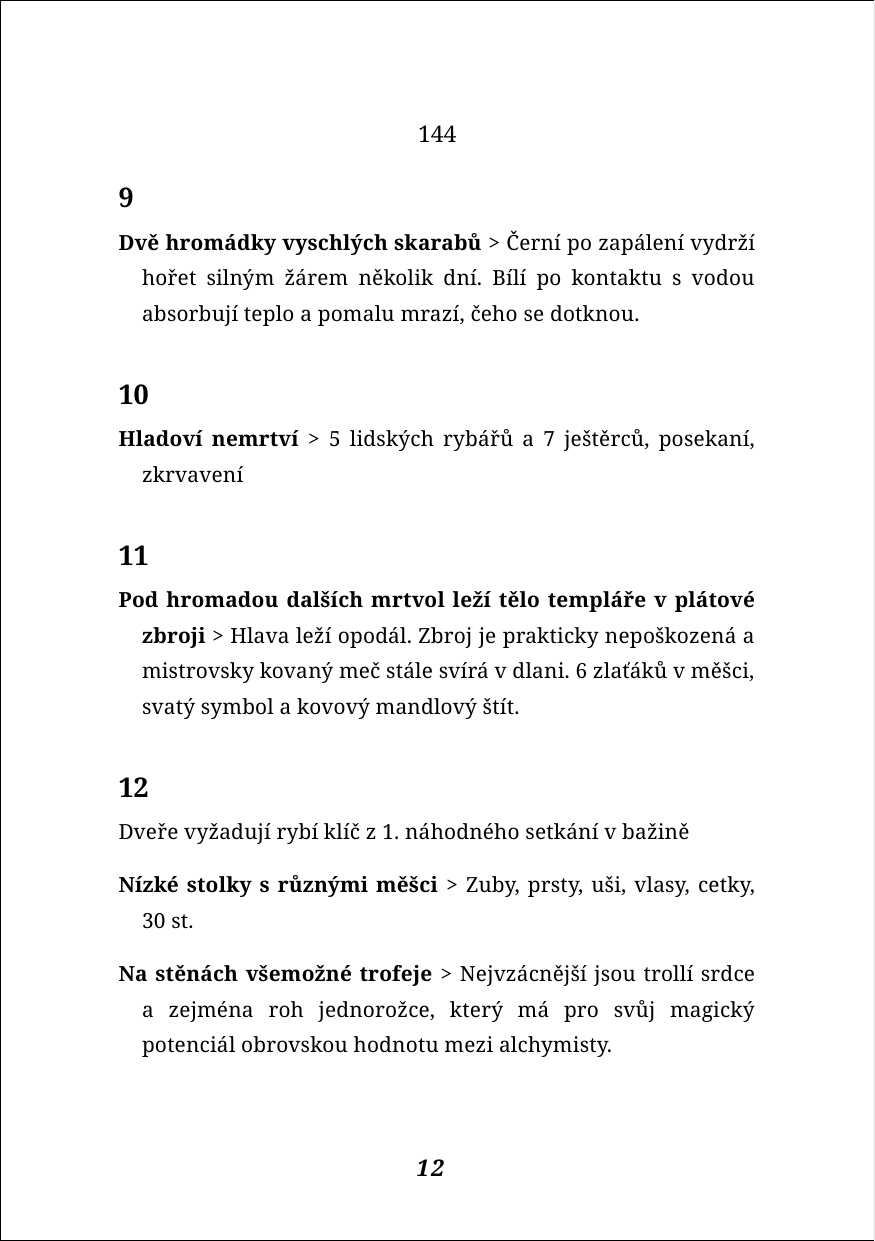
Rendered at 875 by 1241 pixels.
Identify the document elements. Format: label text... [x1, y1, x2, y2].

text Dvě hromádky vyschlých skarabů > Černí po zapálení vydrží hořet silným žárem několik dní. Bílí po kontaktu s vodou absorbují teplo a pomalu mrazí, čeho se dotknou. [118, 228, 756, 327]
text Hladoví nemrtví > 5 lidských rybářů a 7 ještěrců, posekaní, zkrvavení [118, 424, 756, 488]
subtitle 12 [118, 769, 756, 806]
text Nízké stolky s různými měšci > Zuby, prsty, uši, vlasy, cetky, 30 st. [118, 871, 756, 934]
subtitle 10 [118, 376, 756, 412]
text Na stěnách všemožné trofeje > Nejvzácnější jsou trollí srdce a zejména roh jednorožce, který má pro svůj magický potenciál obrovskou hodnotu mezi alchymisty. [118, 959, 756, 1059]
subtitle 9 [118, 179, 756, 216]
text Dveře vyžadují rybí klíč z 1. náhodného setkání v bažině [118, 817, 756, 846]
text Pod hromadou dalších mrtvol leží tělo templáře v plátové zbroji > Hlava leží opodál. Zbroj je prakticky nepoškozená a mistrovsky kovaný meč stále svírá v dlani. 6 zlaťáků v měšci, svatý symbol a kovový mandlový štít. [118, 585, 756, 720]
subtitle 11 [118, 537, 756, 573]
